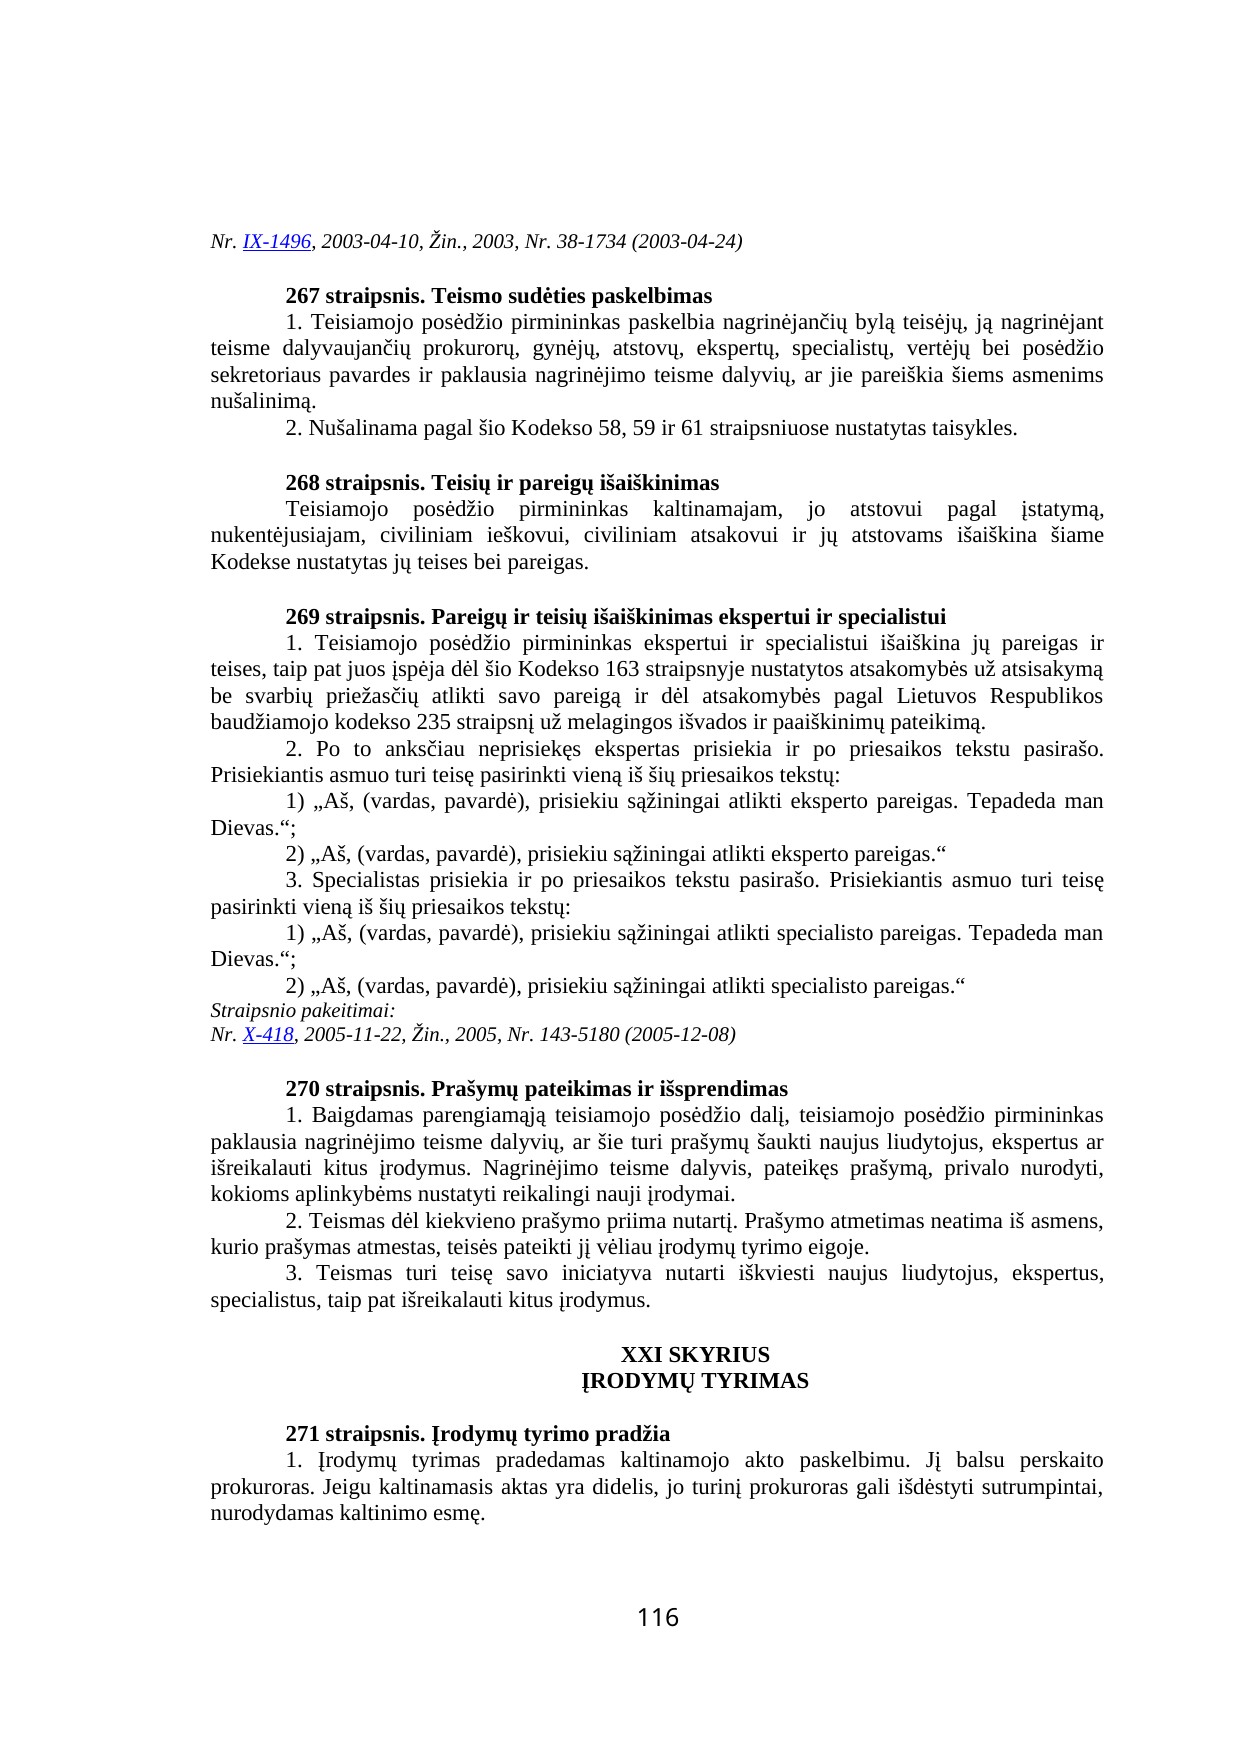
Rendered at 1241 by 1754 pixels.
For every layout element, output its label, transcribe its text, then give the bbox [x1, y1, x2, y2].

text 1) „Aš, (vardas, pavardė), prisiekiu sąžiningai atlikti eksperto pareigas. Tepadeda man Dievas.“; [210, 787, 1105, 840]
text 1. Teisiamojo posėdžio pirmininkas ekspertui ir specialistui išaiškina jų pareigas ir teises, taip pat juos įspėja dėl šio Kodekso 163 straipsnyje nustatytos atsakomybės už atsisakymą be svarbių priežasčių atlikti savo pareigą ir dėl atsakomybės pagal Lietuvos Respublikos baudžiamojo kodekso 235 straipsnį už melagingos išvados ir paaiškinimų pateikimą. [210, 629, 1105, 734]
text 270 straipsnis. Prašymų pateikimas ir išsprendimas [210, 1075, 1105, 1101]
text 269 straipsnis. Pareigų ir teisių išaiškinimas ekspertui ir specialistui [210, 603, 1105, 629]
text Nr. IX-1496, 2003-04-10, Žin., 2003, Nr. 38-1734 (2003-04-24) [210, 229, 1105, 253]
text 1. Teisiamojo posėdžio pirmininkas paskelbia nagrinėjančių bylą teisėjų, ją nagrinėjant teisme dalyvaujančių prokurorų, gynėjų, atstovų, ekspertų, specialistų, vertėjų bei posėdžio sekretoriaus pavardes ir paklausia nagrinėjimo teisme dalyvių, ar jie pareiškia šiems asmenims nušalinimą. [210, 308, 1105, 413]
text 271 straipsnis. Įrodymų tyrimo pradžia [210, 1420, 1105, 1446]
text 1. Įrodymų tyrimas pradedamas kaltinamojo akto paskelbimu. Jį balsu perskaito prokuroras. Jeigu kaltinamasis aktas yra didelis, jo turinį prokuroras gali išdėstyti sutrumpintai, nurodydamas kaltinimo esmę. [210, 1446, 1105, 1525]
text 3. Teismas turi teisę savo iniciatyva nutarti iškviesti naujus liudytojus, ekspertus, specialistus, taip pat išreikalauti kitus įrodymus. [210, 1259, 1105, 1312]
text Nr. X-418, 2005-11-22, Žin., 2005, Nr. 143-5180 (2005-12-08) [210, 1022, 1105, 1046]
text 3. Specialistas prisiekia ir po priesaikos tekstu pasirašo. Prisiekiantis asmuo turi teisę pasirinkti vieną iš šių priesaikos tekstų: [210, 866, 1105, 919]
text 2. Teismas dėl kiekvieno prašymo priima nutartį. Prašymo atmetimas neatima iš asmens, kurio prašymas atmestas, teisės pateikti jį vėliau įrodymų tyrimo eigoje. [210, 1207, 1105, 1259]
text 2) „Aš, (vardas, pavardė), prisiekiu sąžiningai atlikti specialisto pareigas.“ [210, 972, 1105, 998]
text Teisiamojo posėdžio pirmininkas kaltinamajam, jo atstovui pagal įstatymą, nukentėjusiajam, civiliniam ieškovui, civiliniam atsakovui ir jų atstovams išaiškina šiame Kodekse nustatytas jų teises bei pareigas. [210, 495, 1105, 574]
text 2. Po to anksčiau neprisiekęs ekspertas prisiekia ir po priesaikos tekstu pasirašo. Prisiekiantis asmuo turi teisę pasirinkti vieną iš šių priesaikos tekstų: [210, 734, 1105, 787]
text 268 straipsnis. Teisių ir pareigų išaiškinimas [210, 469, 1105, 495]
text 267 straipsnis. Teismo sudėties paskelbimas [210, 282, 1105, 308]
text 1. Baigdamas parengiamąją teisiamojo posėdžio dalį, teisiamojo posėdžio pirmininkas paklausia nagrinėjimo teisme dalyvių, ar šie turi prašymų šaukti naujus liudytojus, ekspertus ar išreikalauti kitus įrodymus. Nagrinėjimo teisme dalyvis, pateikęs prašymą, privalo nurodyti, kokioms aplinkybėms nustatyti reikalingi nauji įrodymai. [210, 1101, 1105, 1207]
subtitle XXI skyrius [210, 1341, 1105, 1367]
text ĮRODYMŲ tyrimas [210, 1367, 1105, 1394]
text 2) „Aš, (vardas, pavardė), prisiekiu sąžiningai atlikti eksperto pareigas.“ [210, 840, 1105, 866]
text 1) „Aš, (vardas, pavardė), prisiekiu sąžiningai atlikti specialisto pareigas. Tepadeda man Dievas.“; [210, 919, 1105, 972]
text 2. Nušalinama pagal šio Kodekso 58, 59 ir 61 straipsniuose nustatytas taisykles. [210, 413, 1105, 440]
text Straipsnio pakeitimai: [210, 998, 1105, 1022]
